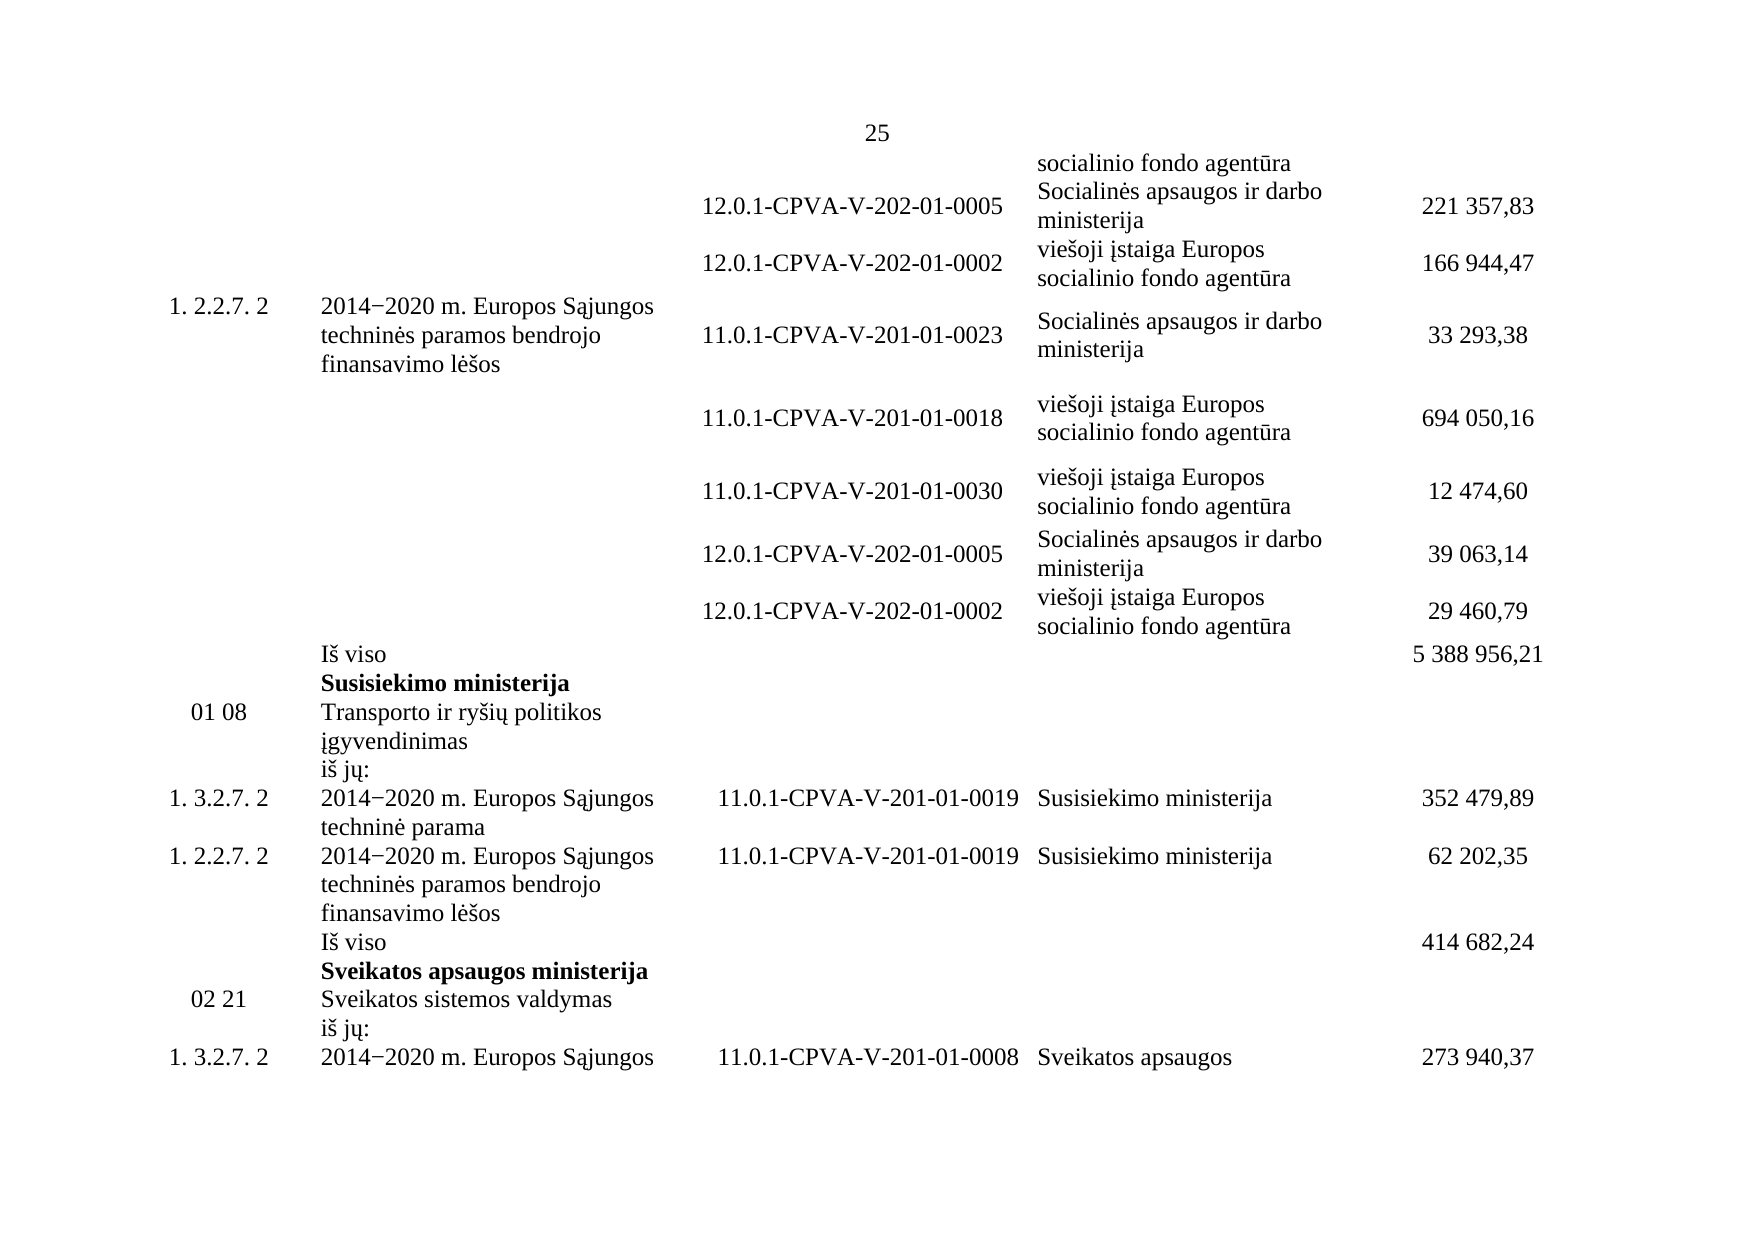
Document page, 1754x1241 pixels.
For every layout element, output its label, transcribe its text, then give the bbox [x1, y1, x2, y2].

table_cell 2014−2020 m. Europos Sąjungos techninės paramos bendrojo finansavimo lėšos [319, 841, 701, 927]
table_cell viešoji įstaiga Europos socialinio fondo agentūra [1036, 378, 1341, 457]
table_cell 11.0.1-CPVA-V-201-01-0023 [701, 291, 1036, 378]
table_cell [118, 457, 319, 524]
table_cell Susisiekimo ministerija [1036, 841, 1341, 927]
table_cell [118, 668, 319, 697]
table_cell 1. 3.2.7. 2 [118, 1042, 319, 1071]
table_cell viešoji įstaiga Europos socialinio fondo agentūra [1036, 234, 1341, 291]
table_cell 01 08 [118, 697, 319, 754]
table_cell [118, 234, 319, 291]
table_cell Iš viso [319, 640, 701, 668]
table_cell [1341, 148, 1615, 176]
table_cell 12 474,60 [1341, 457, 1615, 524]
table_cell 39 063,14 [1341, 525, 1615, 582]
table_cell Susisiekimo ministerija [1036, 783, 1341, 841]
table_cell [319, 378, 701, 457]
table_cell [1341, 755, 1615, 783]
table_cell [701, 956, 1036, 984]
table_cell [1036, 755, 1341, 783]
table_cell 2014−2020 m. Europos Sąjungos techninės paramos bendrojo finansavimo lėšos [319, 291, 701, 378]
table_cell [118, 582, 319, 639]
table_cell 62 202,35 [1341, 841, 1615, 927]
table_cell [701, 148, 1036, 176]
table_cell [118, 378, 319, 457]
table_cell Sveikatos sistemos valdymas [319, 985, 701, 1013]
table_cell [701, 697, 1036, 754]
table_cell viešoji įstaiga Europos socialinio fondo agentūra [1036, 582, 1341, 639]
table_cell 11.0.1-CPVA-V-201-01-0019 [701, 783, 1036, 841]
table_cell 11.0.1-CPVA-V-201-01-0018 [701, 378, 1036, 457]
table_cell [1341, 956, 1615, 984]
table_cell [118, 176, 319, 234]
table_cell [118, 1013, 319, 1042]
table_cell Susisiekimo ministerija [319, 668, 701, 697]
table_cell 33 293,38 [1341, 291, 1615, 378]
table_cell 2014−2020 m. Europos Sąjungos techninė parama [319, 783, 701, 841]
table_cell 166 944,47 [1341, 234, 1615, 291]
table_cell 11.0.1-CPVA-V-201-01-0008 [701, 1042, 1036, 1071]
table_cell Socialinės apsaugos ir darbo ministerija [1036, 176, 1341, 234]
table_cell [118, 927, 319, 956]
table_cell [1036, 956, 1341, 984]
table_cell 1. 2.2.7. 2 [118, 841, 319, 927]
table_cell [118, 640, 319, 668]
table_cell 2014−2020 m. Europos Sąjungos [319, 1042, 701, 1071]
table_cell 11.0.1-CPVA-V-201-01-0019 [701, 841, 1036, 927]
table_cell iš jų: [319, 755, 701, 783]
table_cell Transporto ir ryšių politikos įgyvendinimas [319, 697, 701, 754]
table_cell [1341, 985, 1615, 1013]
table_cell [1036, 640, 1341, 668]
table_cell 694 050,16 [1341, 378, 1615, 457]
table_cell [1036, 985, 1341, 1013]
table_cell [319, 176, 701, 234]
table_cell [701, 927, 1036, 956]
table_cell Socialinės apsaugos ir darbo ministerija [1036, 525, 1341, 582]
table_cell [701, 668, 1036, 697]
table_cell 12.0.1-CPVA-V-202-01-0005 [701, 176, 1036, 234]
table_cell Sveikatos apsaugos ministerija [319, 956, 701, 984]
table_cell [701, 1013, 1036, 1042]
table_cell [319, 525, 701, 582]
table_cell [1036, 927, 1341, 956]
table_cell [1036, 668, 1341, 697]
table_cell 29 460,79 [1341, 582, 1615, 639]
table_cell [118, 525, 319, 582]
table_cell 414 682,24 [1341, 927, 1615, 956]
table_cell 12.0.1-CPVA-V-202-01-0005 [701, 525, 1036, 582]
table_cell [701, 985, 1036, 1013]
table_cell 12.0.1-CPVA-V-202-01-0002 [701, 234, 1036, 291]
table_cell socialinio fondo agentūra [1036, 148, 1341, 176]
table_cell [701, 755, 1036, 783]
table_cell iš jų: [319, 1013, 701, 1042]
table_cell [118, 956, 319, 984]
table_cell 1. 2.2.7. 2 [118, 291, 319, 378]
table_cell 1. 3.2.7. 2 [118, 783, 319, 841]
table_cell [118, 755, 319, 783]
table_cell [319, 582, 701, 639]
table_cell [1036, 1013, 1341, 1042]
table_cell Socialinės apsaugos ir darbo ministerija [1036, 291, 1341, 378]
table_cell [701, 640, 1036, 668]
table_cell 273 940,37 [1341, 1042, 1615, 1071]
table_cell [118, 148, 319, 176]
table_cell 5 388 956,21 [1341, 640, 1615, 668]
table_cell [1341, 668, 1615, 697]
table_cell [1341, 697, 1615, 754]
table_cell 02 21 [118, 985, 319, 1013]
table_cell 12.0.1-CPVA-V-202-01-0002 [701, 582, 1036, 639]
table_cell [319, 457, 701, 524]
table_cell [319, 148, 701, 176]
table_cell [319, 234, 701, 291]
table_cell 221 357,83 [1341, 176, 1615, 234]
table_cell 352 479,89 [1341, 783, 1615, 841]
table_cell Iš viso [319, 927, 701, 956]
table_cell Sveikatos apsaugos [1036, 1042, 1341, 1071]
table_cell [1036, 697, 1341, 754]
table_cell viešoji įstaiga Europos socialinio fondo agentūra [1036, 457, 1341, 524]
table_cell [1341, 1013, 1615, 1042]
table_cell 11.0.1-CPVA-V-201-01-0030 [701, 457, 1036, 524]
